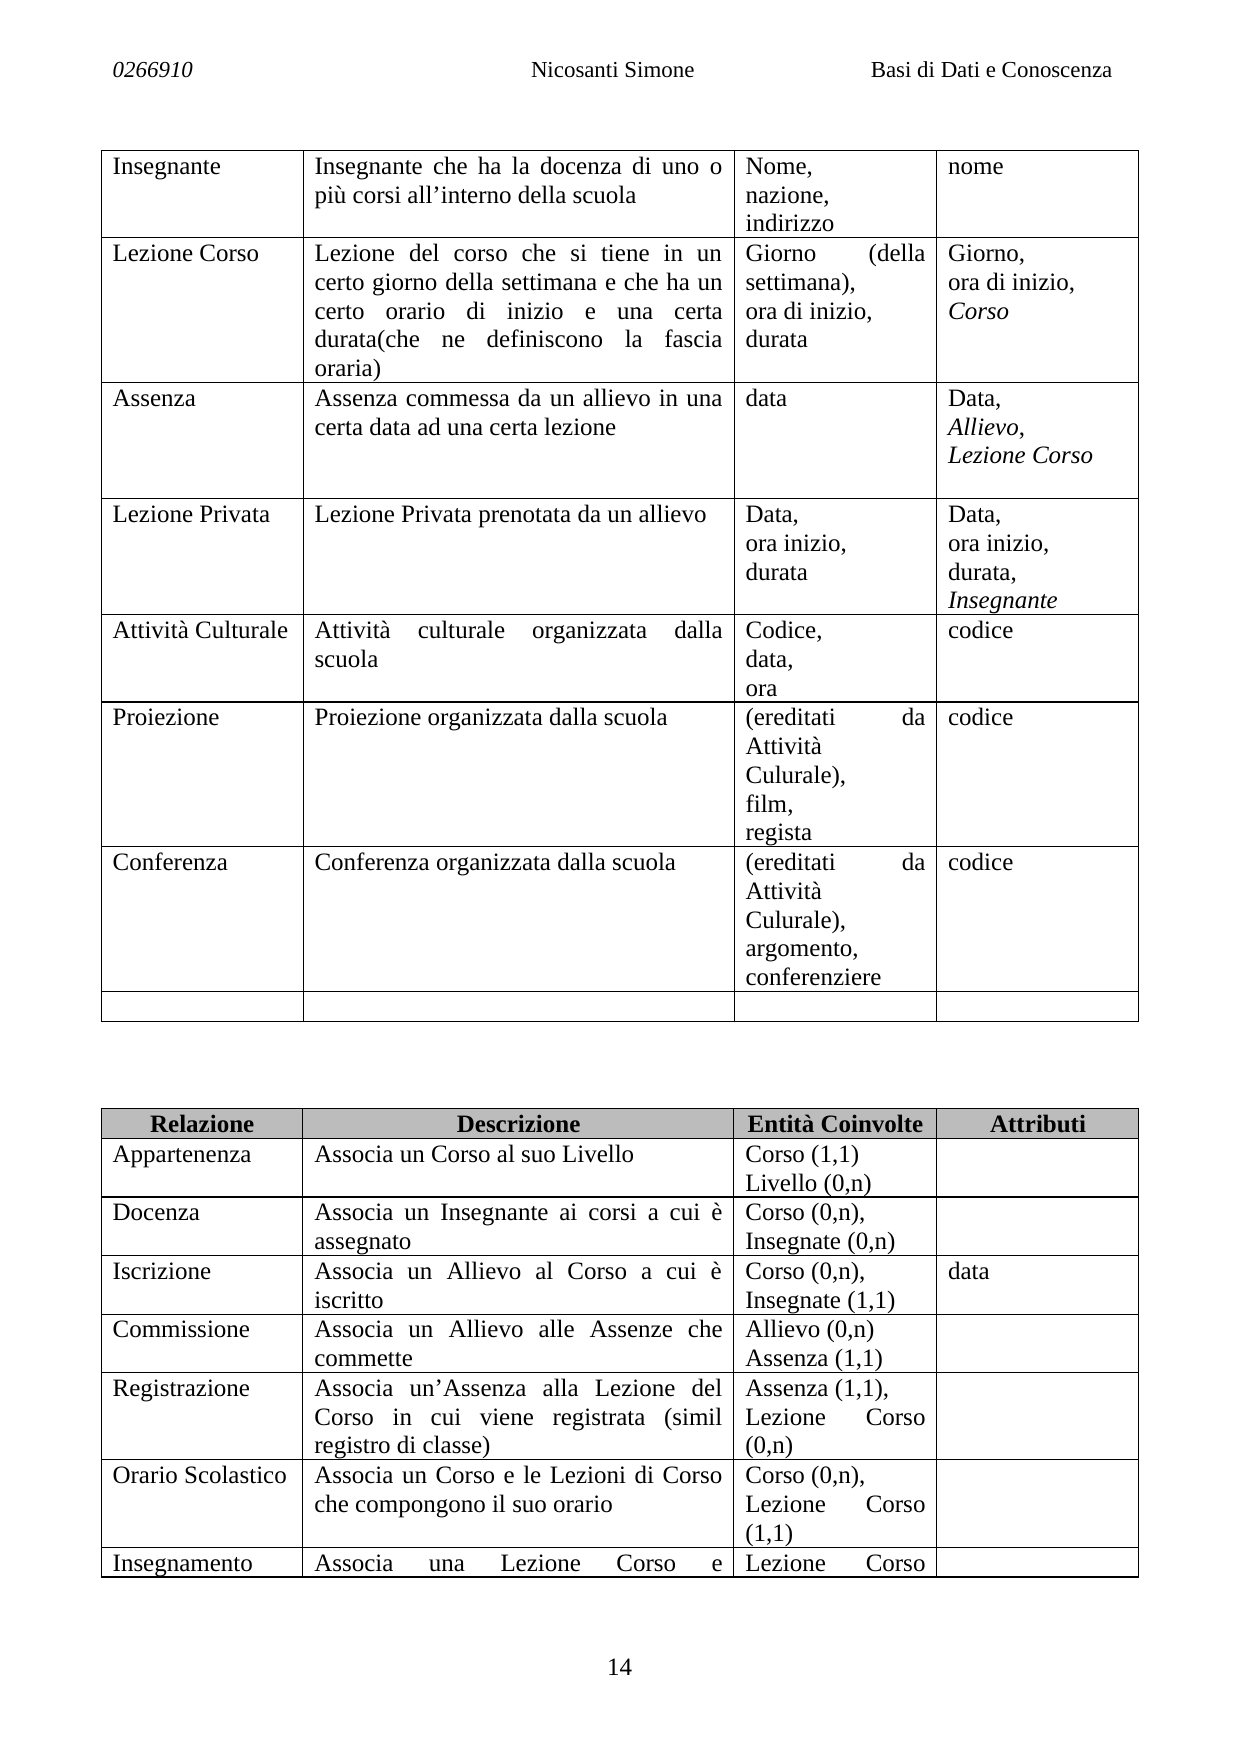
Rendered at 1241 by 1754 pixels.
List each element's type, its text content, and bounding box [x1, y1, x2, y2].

table_cell Giorno, ora di inizio, Corso [937, 238, 1138, 382]
table_cell Docenza [102, 1198, 302, 1255]
table_cell Assenza (1,1), Lezione Corso (0,n) [734, 1373, 936, 1459]
table_cell Insegnante [102, 151, 303, 237]
table_cell codice [937, 847, 1138, 991]
table_cell [937, 1315, 1138, 1372]
table_cell Lezione del corso che si tiene in un certo giorno della settimana e che ha un certo orario di inizio e una certa durata(che ne definiscono la fascia oraria) [304, 238, 734, 382]
table_cell [937, 1460, 1138, 1547]
table_cell Associa una Lezione Corso e [303, 1548, 733, 1576]
table_cell (ereditati da Attività Culurale), film, regista [735, 703, 936, 846]
table_cell Associa un Corso al suo Livello [303, 1139, 733, 1196]
table_cell [937, 1373, 1138, 1459]
table_cell Attività culturale organizzata dalla scuola [304, 615, 734, 701]
table_cell [937, 1139, 1138, 1196]
table_cell Lezione Corso [734, 1548, 936, 1576]
table_cell [304, 992, 734, 1021]
table_cell Corso (0,n), Lezione Corso (1,1) [734, 1460, 936, 1547]
table_cell [102, 992, 303, 1021]
table_header Entità Coinvolte [734, 1109, 936, 1138]
table_cell Proiezione [102, 703, 303, 846]
table_cell Data, ora inizio, durata, Insegnante [937, 499, 1138, 614]
table_cell Data, ora inizio, durata [735, 499, 936, 614]
table_cell [937, 1198, 1138, 1255]
table_cell Lezione Corso [102, 238, 303, 382]
table_cell Nome, nazione, indirizzo [735, 151, 936, 237]
table_cell Insegnante che ha la docenza di uno o più corsi all’interno della scuola [304, 151, 734, 237]
table_cell nome [937, 151, 1138, 237]
table_cell Giorno (della settimana), ora di inizio, durata [735, 238, 936, 382]
table_cell Assenza commessa da un allievo in una certa data ad una certa lezione [304, 383, 734, 498]
table_cell [735, 992, 936, 1021]
table_cell Associa un’Assenza alla Lezione del Corso in cui viene registrata (simil registro di classe) [303, 1373, 733, 1459]
table_cell Corso (0,n), Insegnate (1,1) [734, 1256, 936, 1313]
table_cell Allievo (0,n) Assenza (1,1) [734, 1315, 936, 1372]
table_cell Insegnamento [102, 1548, 302, 1576]
table_cell codice [937, 703, 1138, 846]
table_cell Iscrizione [102, 1256, 302, 1313]
table_cell Registrazione [102, 1373, 302, 1459]
table_cell Corso (1,1) Livello (0,n) [734, 1139, 936, 1196]
table_cell Lezione Privata [102, 499, 303, 614]
table_cell [937, 1548, 1138, 1576]
table_cell Corso (0,n), Insegnate (0,n) [734, 1198, 936, 1255]
table_cell data [937, 1256, 1138, 1313]
table_cell Conferenza [102, 847, 303, 991]
table_cell Associa un Allievo al Corso a cui è iscritto [303, 1256, 733, 1313]
table_cell Data, Allievo, Lezione Corso [937, 383, 1138, 498]
table_cell Conferenza organizzata dalla scuola [304, 847, 734, 991]
table_header Descrizione [303, 1109, 733, 1138]
table_header Relazione [102, 1109, 302, 1138]
table_cell (ereditati da Attività Culurale), argomento, conferenziere [735, 847, 936, 991]
table_cell Associa un Allievo alle Assenze che commette [303, 1315, 733, 1372]
table_header Attributi [937, 1109, 1138, 1138]
table_cell Codice, data, ora [735, 615, 936, 701]
table_cell Commissione [102, 1315, 302, 1372]
table_cell Attività Culturale [102, 615, 303, 701]
table_cell codice [937, 615, 1138, 701]
table_cell Orario Scolastico [102, 1460, 302, 1547]
table_cell [937, 992, 1138, 1021]
table_cell Associa un Insegnante ai corsi a cui è assegnato [303, 1198, 733, 1255]
table_cell Assenza [102, 383, 303, 498]
table_cell Appartenenza [102, 1139, 302, 1196]
table_cell Proiezione organizzata dalla scuola [304, 703, 734, 846]
table_cell data [735, 383, 936, 498]
table_cell Associa un Corso e le Lezioni di Corso che compongono il suo orario [303, 1460, 733, 1547]
table_cell Lezione Privata prenotata da un allievo [304, 499, 734, 614]
